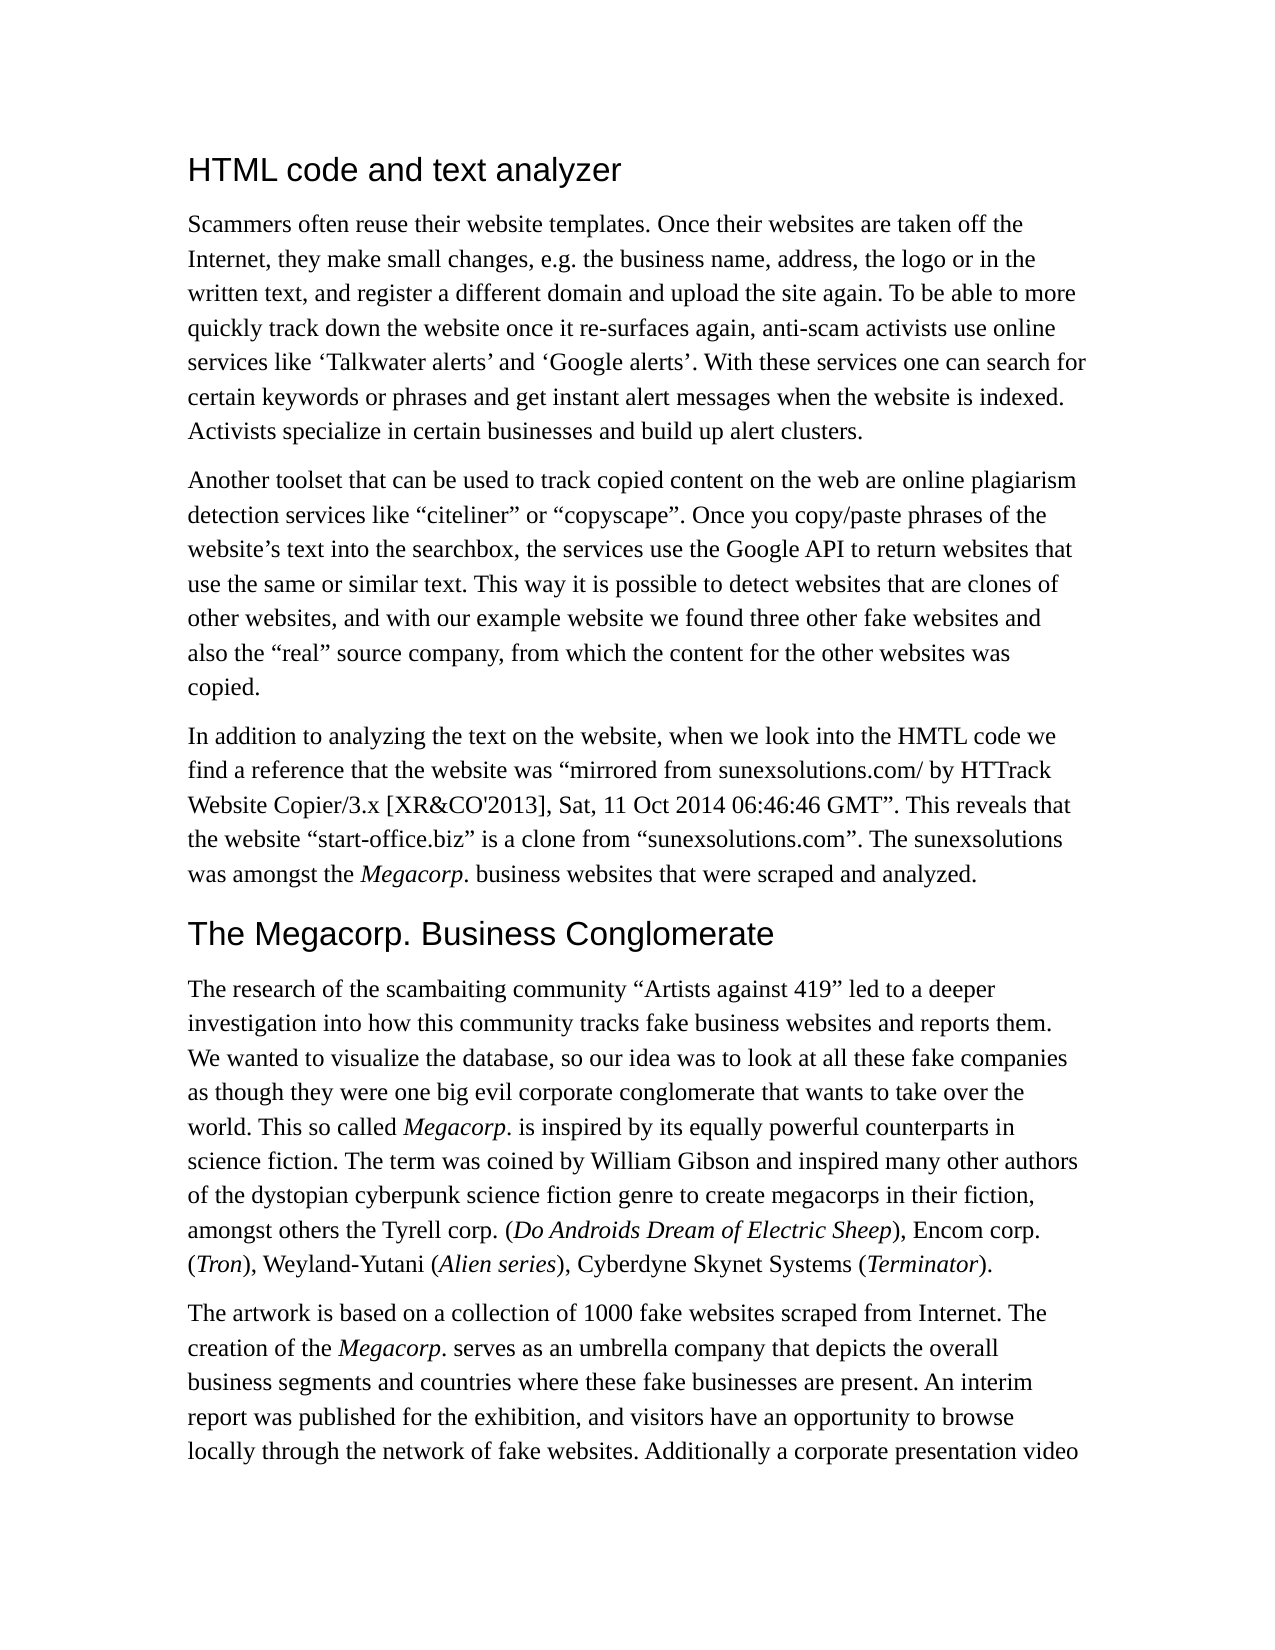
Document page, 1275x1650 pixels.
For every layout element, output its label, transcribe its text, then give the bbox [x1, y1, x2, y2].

text In addition to analyzing the text on the website, when we look into the HMTL code we find a reference that the website was “mirrored from sunexsolutions.com/ by HTTrack Website Copier/3.x [XR&CO'2013], Sat, 11 Oct 2014 06:46:46 GMT”. This reveals that the website “start-office.biz” is a clone from “sunexsolutions.com”. The sunexsolutions was amongst the Megacorp. business websites that were scraped and analyzed. [187, 721, 1087, 888]
text The artwork is based on a collection of 1000 fake websites scraped from Internet. The creation of the Megacorp. serves as an umbrella company that depicts the overall business segments and countries where these fake businesses are present. An interim report was published for the exhibition, and visitors have an opportunity to browse locally through the network of fake websites. Additionally a corporate presentation video [187, 1298, 1087, 1465]
text Scammers often reuse their website templates. Once their websites are taken off the Internet, they make small changes, e.g. the business name, address, the logo or in the written text, and register a different domain and upload the site again. To be able to more quickly track down the website once it re-surfaces again, anti-scam activists use online services like ‘Talkwater alerts’ and ‘Google alerts’. With these services one can search for certain keywords or phrases and get instant alert messages when the website is indexed. Activists specialize in certain businesses and build up alert clusters. [187, 209, 1087, 445]
subtitle The Megacorp. Business Conglomerate [187, 914, 1087, 953]
text Another toolset that can be used to track copied content on the web are online plagiarism detection services like “citeliner” or “copyscape”. Once you copy/paste phrases of the website’s text into the searchbox, the services use the Google API to return websites that use the same or similar text. This way it is possible to detect websites that are clones of other websites, and with our example website we found three other fake websites and also the “real” source company, from which the content for the other websites was copied. [187, 465, 1087, 701]
subtitle HTML code and text analyzer [187, 150, 1087, 188]
text The research of the scambaiting community “Artists against 419” led to a deeper investigation into how this community tracks fake business websites and reports them. We wanted to visualize the database, so our idea was to look at all these fake companies as though they were one big evil corporate conglomerate that wants to take over the world. This so called Megacorp. is inspired by its equally powerful counterparts in science fiction. The term was coined by William Gibson and inspired many other authors of the dystopian cyberpunk science fiction genre to create megacorps in their fiction, amongst others the Tyrell corp. (Do Androids Dream of Electric Sheep), Encom corp. (Tron), Weyland-Yutani (Alien series), Cyberdyne Skynet Systems (Terminator). [187, 974, 1087, 1278]
